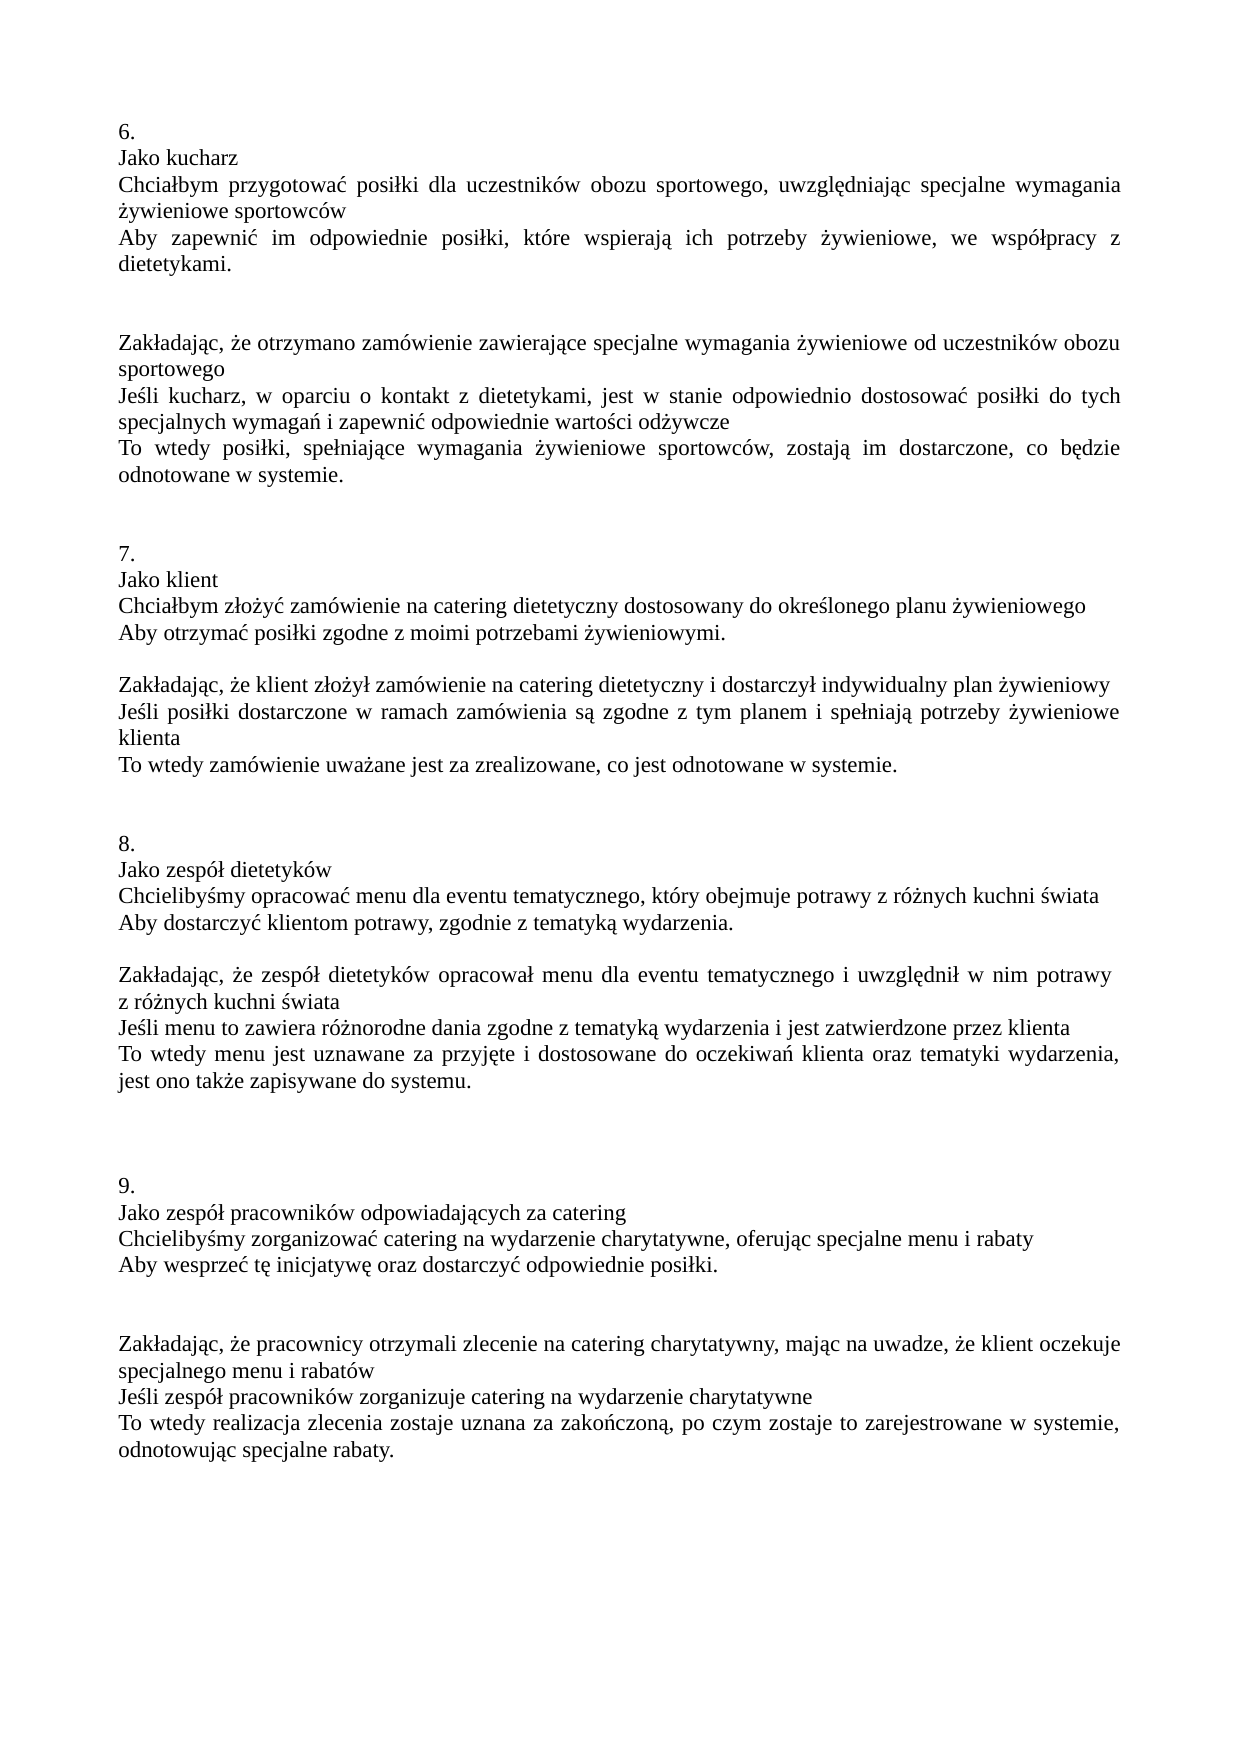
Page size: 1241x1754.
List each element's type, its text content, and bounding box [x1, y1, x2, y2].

text Jeśli zespół pracowników zorganizuje catering na wydarzenie charytatywne [118, 1383, 1122, 1409]
text Zakładając, że klient złożył zamówienie na catering dietetyczny i dostarczył indywidualny plan żywieniowy [118, 672, 1122, 698]
text Zakładając, że otrzymano zamówienie zawierające specjalne wymagania żywieniowe od uczestników obozu sportowego [118, 329, 1122, 382]
text Jako kucharz [118, 144, 1122, 171]
text Chciałbym złożyć zamówienie na catering dietetyczny dostosowany do określonego planu żywieniowego [118, 592, 1122, 619]
text 9. [118, 1172, 1122, 1199]
text Aby dostarczyć klientom potrawy, zgodnie z tematyką wydarzenia. [118, 909, 1122, 935]
text Jeśli kucharz, w oparciu o kontakt z dietetykami, jest w stanie odpowiednio dostosować posiłki do tych specjalnych wymagań i zapewnić odpowiednie wartości odżywcze [118, 382, 1122, 434]
text Jako zespół pracowników odpowiadających za catering [118, 1199, 1122, 1225]
text Jeśli menu to zawiera różnorodne dania zgodne z tematyką wydarzenia i jest zatwierdzone przez klienta [118, 1014, 1122, 1041]
text Chcielibyśmy opracować menu dla eventu tematycznego, który obejmuje potrawy z różnych kuchni świata [118, 882, 1122, 909]
text 8. [118, 830, 1122, 856]
text Aby zapewnić im odpowiednie posiłki, które wspierają ich potrzeby żywieniowe, we współpracy z dietetykami. [118, 223, 1122, 276]
text To wtedy posiłki, spełniające wymagania żywieniowe sportowców, zostają im dostarczone, co będzie odnotowane w systemie. [118, 434, 1122, 487]
text Zakładając, że pracownicy otrzymali zlecenie na catering charytatywny, mając na uwadze, że klient oczekuje specjalnego menu i rabatów [118, 1330, 1122, 1383]
text 6. [118, 118, 1122, 144]
text Aby wesprzeć tę inicjatywę oraz dostarczyć odpowiednie posiłki. [118, 1251, 1122, 1278]
text Jako klient [118, 566, 1122, 592]
text To wtedy realizacja zlecenia zostaje uznana za zakończoną, po czym zostaje to zarejestrowane w systemie, odnotowując specjalne rabaty. [118, 1409, 1122, 1462]
text To wtedy zamówienie uważane jest za zrealizowane, co jest odnotowane w systemie. [118, 751, 1122, 777]
text 7. [118, 540, 1122, 566]
text Chciałbym przygotować posiłki dla uczestników obozu sportowego, uwzględniając specjalne wymagania żywieniowe sportowców [118, 171, 1122, 223]
text Chcielibyśmy zorganizować catering na wydarzenie charytatywne, oferując specjalne menu i rabaty [118, 1225, 1122, 1251]
text Aby otrzymać posiłki zgodne z moimi potrzebami żywieniowymi. [118, 619, 1122, 645]
text Jeśli posiłki dostarczone w ramach zamówienia są zgodne z tym planem i spełniają potrzeby żywieniowe klienta [118, 698, 1122, 751]
text Zakładając, że zespół dietetyków opracował menu dla eventu tematycznego i uwzględnił w nim potrawy z różnych kuchni świata [118, 961, 1122, 1014]
text To wtedy menu jest uznawane za przyjęte i dostosowane do oczekiwań klienta oraz tematyki wydarzenia, jest ono także zapisywane do systemu. [118, 1041, 1122, 1093]
text Jako zespół dietetyków [118, 856, 1122, 882]
